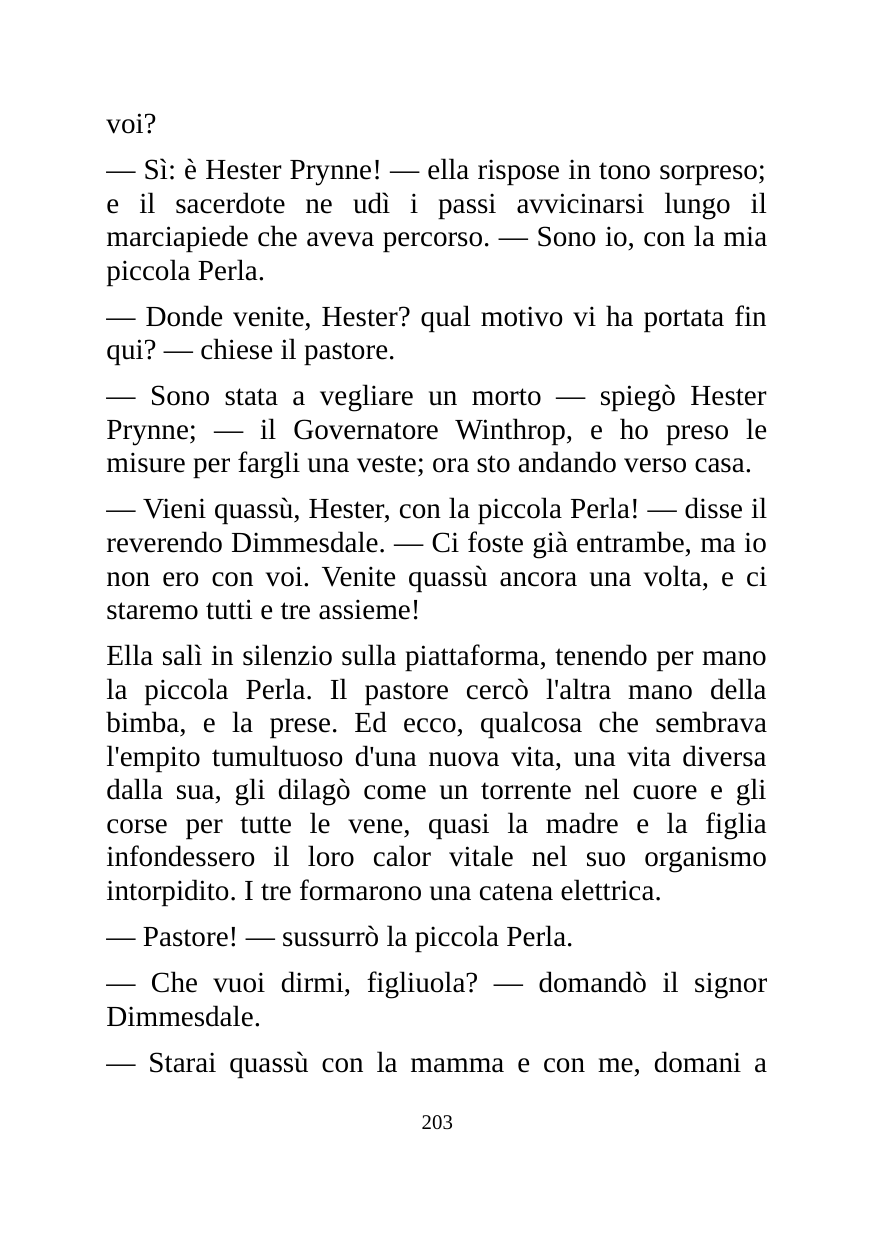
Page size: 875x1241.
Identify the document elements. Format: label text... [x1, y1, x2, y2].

text Ella salì in silenzio sulla piattaforma, tenendo per mano la piccola Perla. Il pastore cercò l'altra mano della bimba, e la prese. Ed ecco, qualcosa che sembrava l'empito tumultuoso d'una nuova vita, una vita diversa dalla sua, gli dilagò come un torrente nel cuore e gli corse per tutte le vene, quasi la madre e la figlia infondessero il loro calor vitale nel suo organismo intorpidito. I tre formarono una catena elettrica. [106, 638, 768, 907]
text — Donde venite, Hester? qual motivo vi ha portata fin qui? — chiese il pastore. [106, 299, 768, 366]
text — Sì: è Hester Prynne! — ella rispose in tono sorpreso; e il sacerdote ne udì i passi avvicinarsi lungo il marciapiede che aveva percorso. — Sono io, con la mia piccola Perla. [106, 152, 768, 286]
text — Pastore! — sussurrò la piccola Perla. [106, 919, 768, 953]
text voi? [106, 106, 768, 140]
text — Starai quassù con la mamma e con me, domani a [106, 1045, 768, 1078]
text — Vieni quassù, Hester, con la piccola Perla! — disse il reverendo Dimmesdale. — Ci foste già entrambe, ma io non ero con voi. Venite quassù ancora una volta, e ci staremo tutti e tre assieme! [106, 492, 768, 626]
text — Che vuoi dirmi, figliuola? — domandò il signor Dimmesdale. [106, 965, 768, 1032]
text — Sono stata a vegliare un morto — spiegò Hester Prynne; — il Governatore Winthrop, e ho preso le misure per fargli una veste; ora sto andando verso casa. [106, 378, 768, 479]
